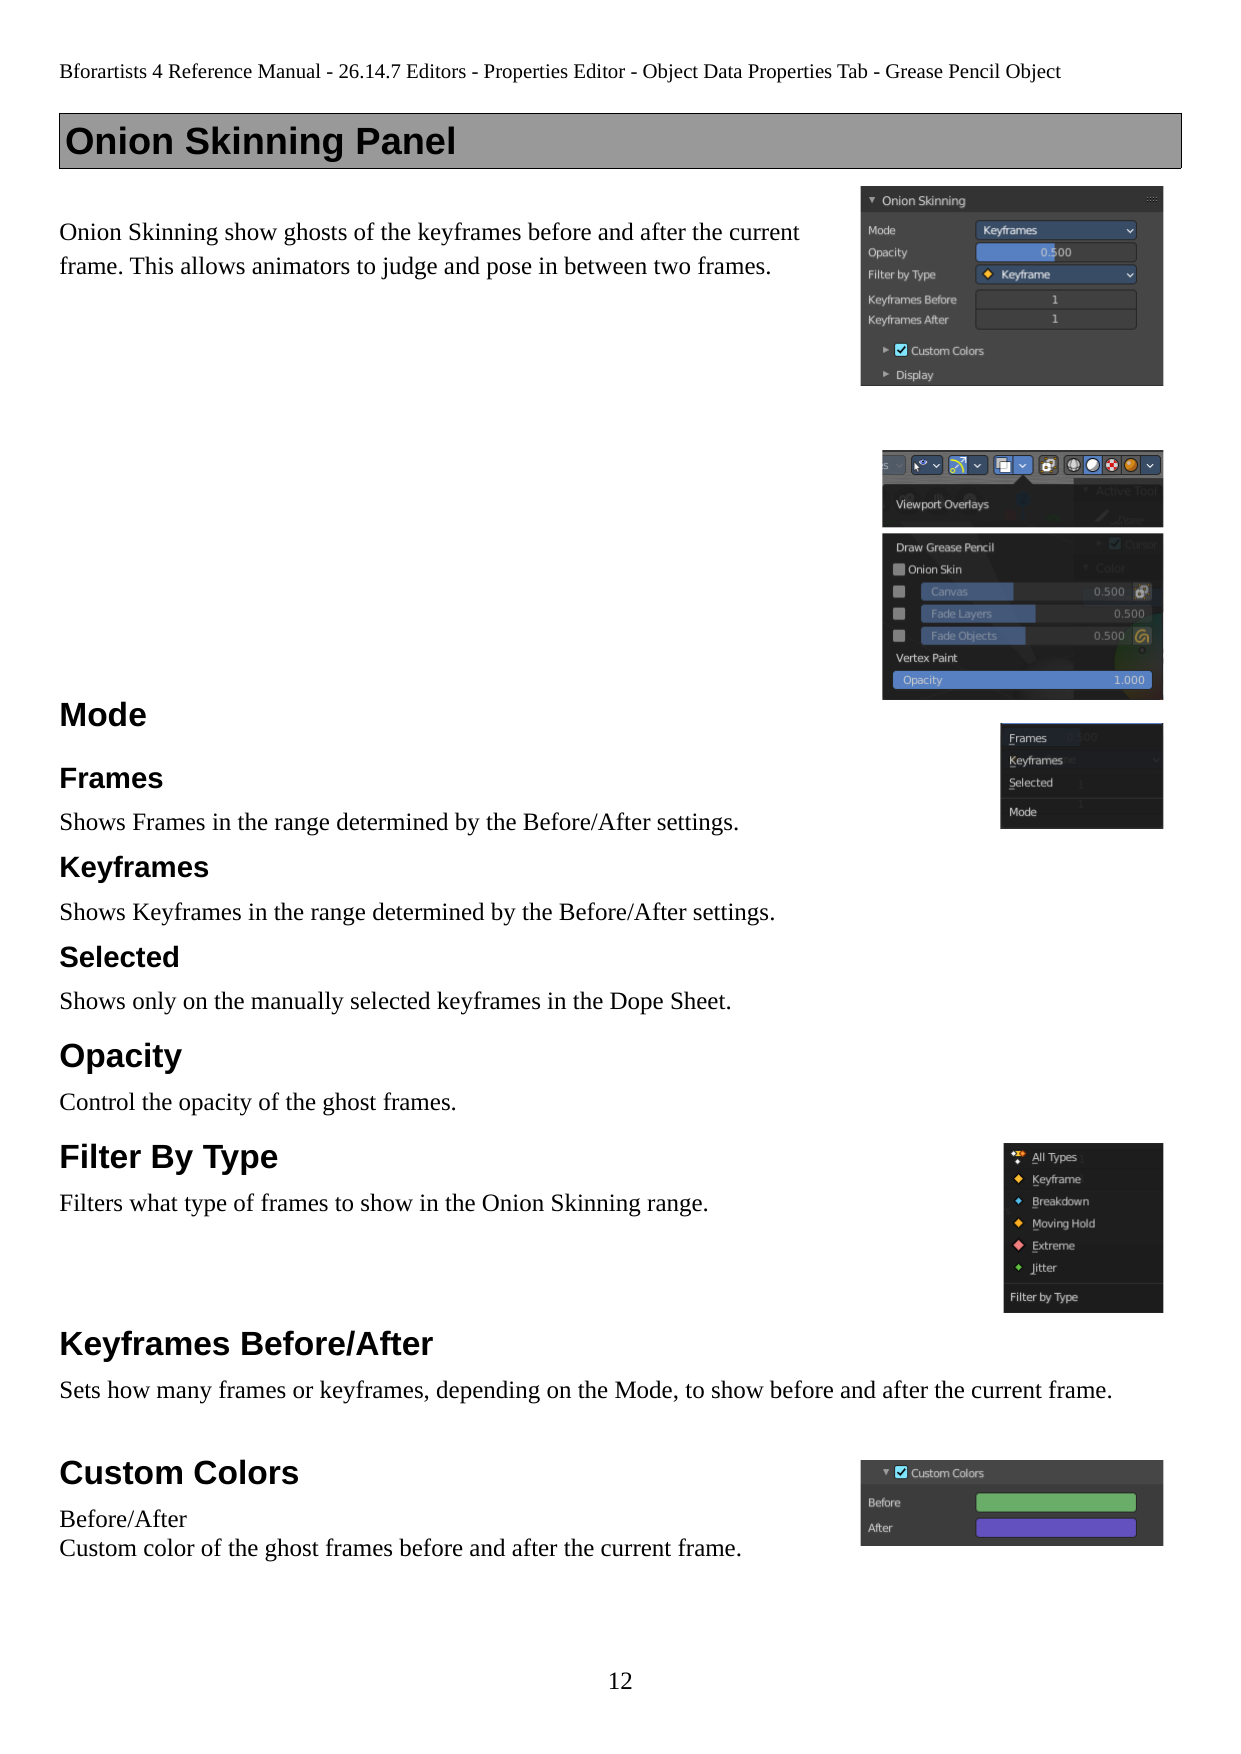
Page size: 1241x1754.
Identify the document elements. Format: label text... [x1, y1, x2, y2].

text Before/After [59, 1504, 860, 1533]
text Control the opacity of the ghost frames. [59, 1087, 1181, 1116]
subtitle Filter By Type [59, 1137, 1181, 1175]
picture [1003, 1143, 1164, 1313]
subtitle Selected [59, 940, 1181, 974]
text Custom color of the ghost frames before and after the current frame. [59, 1533, 1181, 1562]
picture [860, 1460, 1164, 1546]
table_header Onion Skinning Panel [60, 114, 1181, 168]
subtitle Opacity [59, 1036, 1181, 1074]
subtitle Frames [59, 761, 1000, 794]
text Shows Keyframes in the range determined by the Before/After settings. [59, 897, 1181, 925]
subtitle Mode [59, 695, 1181, 734]
text Shows only on the manually selected keyframes in the Dope Sheet. [59, 986, 1181, 1015]
picture [1000, 723, 1164, 829]
text Filters what type of frames to show in the Onion Skinning range. [59, 1188, 1003, 1216]
text Shows Frames in the range determined by the Before/After settings. [59, 807, 1181, 836]
subtitle [1164, 761, 1181, 794]
subtitle Keyframes [59, 850, 1181, 884]
subtitle Custom Colors [59, 1453, 1181, 1492]
subtitle Keyframes Before/After [59, 1323, 1181, 1362]
text Onion Skinning show ghosts of the keyframes before and after the current frame. This allows animators to judge and pose in between two frames. [59, 217, 860, 280]
text Sets how many frames or keyframes, depending on the Mode, to show before and after the current frame. [59, 1375, 1181, 1403]
text [1164, 1504, 1181, 1533]
picture [882, 450, 1164, 700]
picture [860, 186, 1164, 386]
